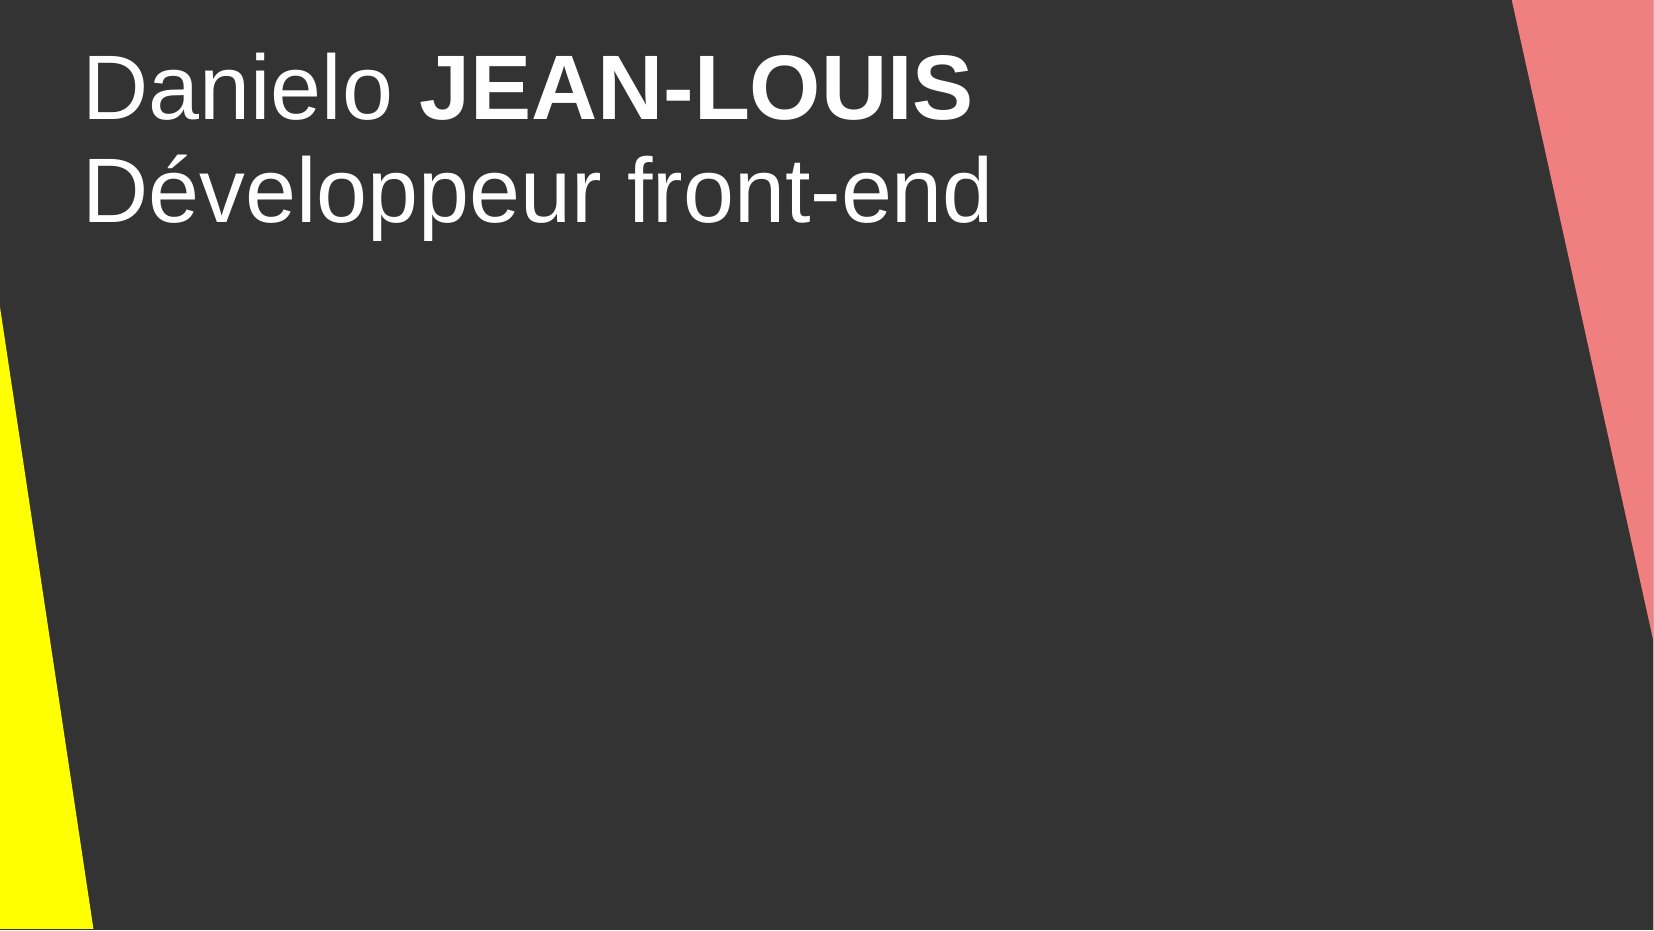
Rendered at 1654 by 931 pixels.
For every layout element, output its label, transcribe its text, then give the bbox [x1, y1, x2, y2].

text_box [1511, 0, 1654, 644]
text_box [0, 307, 94, 929]
subtitle Danielo JEAN-LOUIS Développeur front-end [82, 36, 1571, 758]
